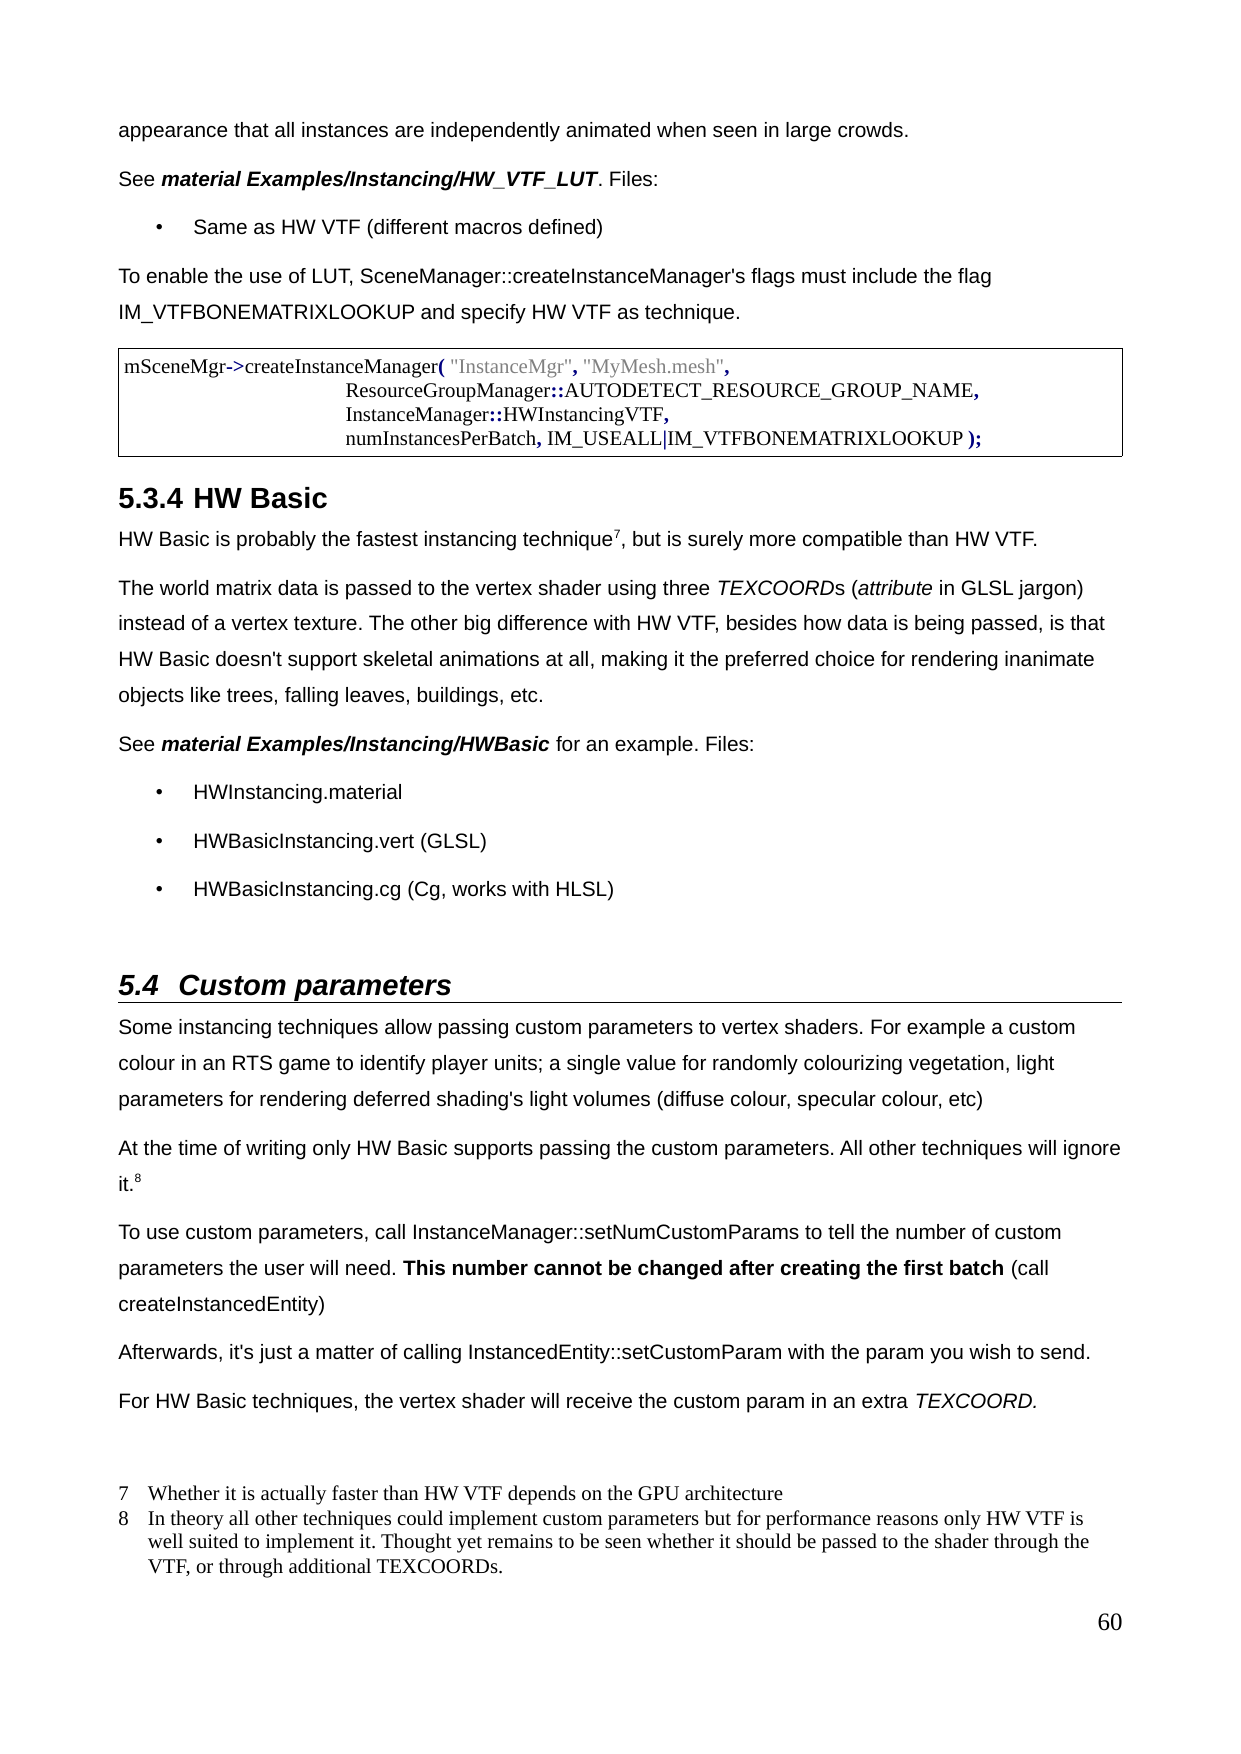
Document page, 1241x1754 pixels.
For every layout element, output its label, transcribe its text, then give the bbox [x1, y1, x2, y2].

text Afterwards, it's just a matter of calling InstancedEntity::setCustomParam with the param you wish to send. [118, 1340, 1122, 1364]
text At the time of writing only HW Basic supports passing the custom parameters. All other techniques will ignore it. [118, 1135, 1122, 1195]
text For HW Basic techniques, the vertex shader will receive the custom param in an extra TEXCOORD. [118, 1388, 1122, 1412]
text To enable the use of LUT, SceneManager::createInstanceManager's flags must include the flag IM_VTFBONEMATRIXLOOKUP and specify HW VTF as technique. [118, 263, 1122, 323]
text To use custom parameters, call InstanceManager::setNumCustomParams to tell the number of custom parameters the user will need. This number cannot be changed after creating the first batch (call createInstancedEntity) [118, 1220, 1122, 1316]
text HW Basic is probably the fastest instancing technique, but is surely more compatible than HW VTF. [118, 527, 1122, 551]
text See material Examples/Instancing/HW_VTF_LUT. Files: [118, 167, 1122, 191]
text In theory all other techniques could implement custom parameters but for performance reasons only HW VTF is well suited to implement it. Thought yet remains to be seen whether it should be passed to the shader through the VTF, or through additional TEXCOORDs. [118, 1505, 1122, 1578]
text appearance that all instances are independently animated when seen in large crowds. [118, 118, 1122, 142]
text Some instancing techniques allow passing custom parameters to vertex shaders. For example a custom colour in an RTS game to identify player units; a single value for randomly colourizing vegetation, light parameters for rendering deferred shading's light volumes (diffuse colour, specular colour, etc) [118, 1015, 1122, 1111]
list HWBasicInstancing.cg (Cg, works with HLSL) [156, 877, 1122, 901]
subtitle Custom parameters [118, 968, 1122, 1002]
text See material Examples/Instancing/HWBasic for an example. Files: [118, 732, 1122, 756]
text Whether it is actually faster than HW VTF depends on the GPU architecture [118, 1481, 1122, 1505]
list HWInstancing.material [156, 780, 1122, 804]
subtitle HW Basic [118, 481, 1122, 514]
table_header mSceneMgr->createInstanceManager( "InstanceMgr", "MyMesh.mesh", ResourceGroupManager::AUTODETECT_RESOURCE_GROUP_NAME, InstanceManager::HWInstancingVTF, numInstancesPerBatch, IM_USEALL|IM_VTFBONEMATRIXLOOKUP ); [119, 349, 1122, 456]
list Same as HW VTF (different macros defined) [156, 215, 1122, 239]
list HWBasicInstancing.vert (GLSL) [156, 828, 1122, 853]
text The world matrix data is passed to the vertex shader using three TEXCOORDs (attribute in GLSL jargon) instead of a vertex texture. The other big difference with HW VTF, besides how data is being passed, is that HW Basic doesn't support skeletal animations at all, making it the preferred choice for rendering inanimate objects like trees, falling leaves, buildings, etc. [118, 575, 1122, 707]
